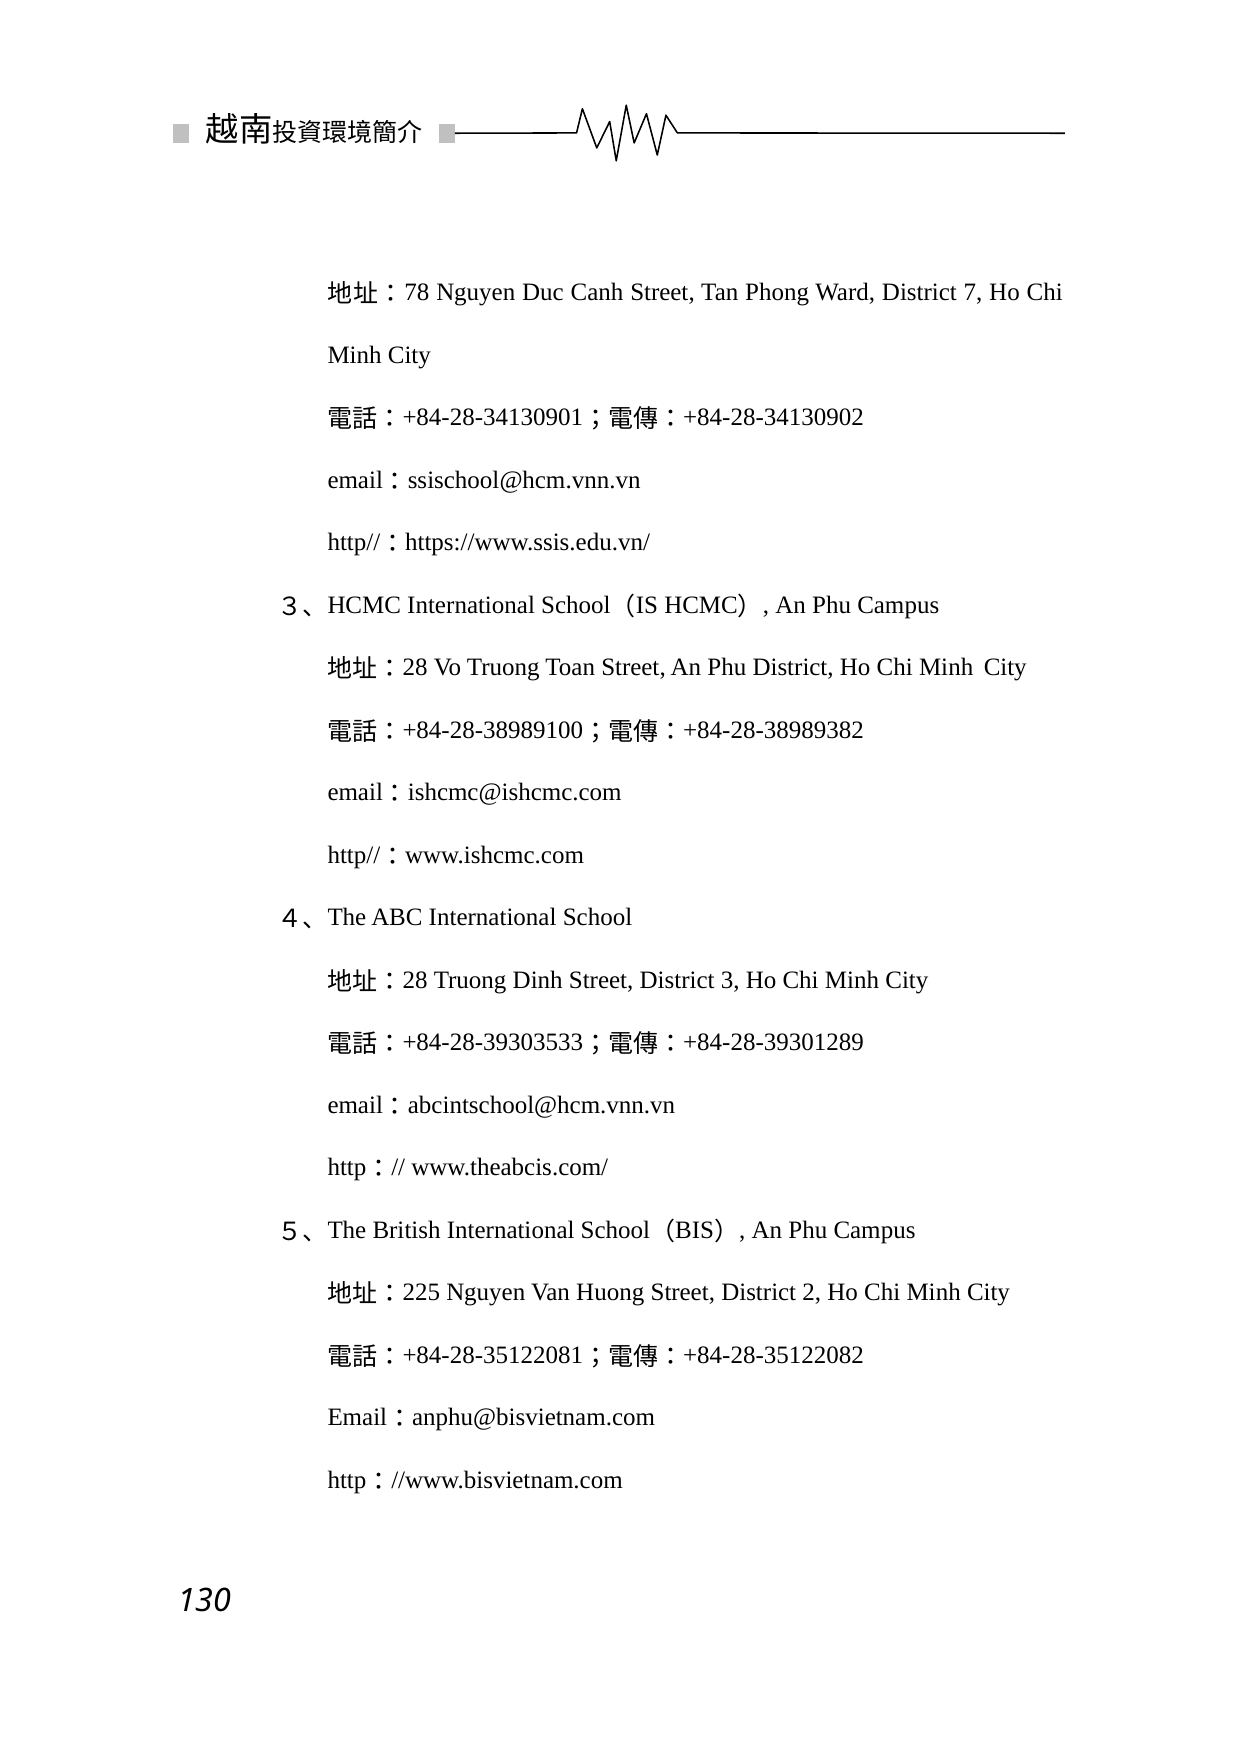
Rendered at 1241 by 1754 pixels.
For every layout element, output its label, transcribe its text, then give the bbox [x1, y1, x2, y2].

text email：abcintschool@hcm.vnn.vn [277, 1063, 1063, 1125]
text Email：anphu@bisvietnam.com [277, 1375, 1063, 1438]
text 電話：+84-28-35122081；電傳：+84-28-35122082 [277, 1313, 1063, 1375]
text ５、The British International School（BIS）, An Phu Campus [277, 1188, 1063, 1250]
text 電話：+84-28-34130901；電傳：+84-28-34130902 [277, 375, 1063, 438]
text 電話：+84-28-38989100；電傳：+84-28-38989382 [277, 688, 1063, 750]
text ４、The ABC International School [277, 875, 1063, 938]
text email：ishcmc@ishcmc.com [277, 750, 1063, 813]
text 地址：28 Truong Dinh Street, District 3, Ho Chi Minh City [277, 938, 1063, 1000]
text http：//www.bisvietnam.com [277, 1438, 1063, 1500]
text http//：www.ishcmc.com [277, 813, 1063, 875]
text email：ssischool@hcm.vnn.vn [277, 438, 1063, 500]
text 地址：78 Nguyen Duc Canh Street, Tan Phong Ward, District 7, Ho Chi Minh City [277, 250, 1063, 375]
text 電話：+84-28-39303533；電傳：+84-28-39301289 [277, 1000, 1063, 1063]
text http//：https://www.ssis.edu.vn/ [277, 500, 1063, 563]
text 地址：225 Nguyen Van Huong Street, District 2, Ho Chi Minh City [277, 1250, 1063, 1313]
text 地址：28 Vo Truong Toan Street, An Phu District, Ho Chi Minh City [277, 625, 1063, 688]
text http：// www.theabcis.com/ [277, 1125, 1063, 1188]
text ３、HCMC International School（IS HCMC）, An Phu Campus [277, 563, 1063, 625]
